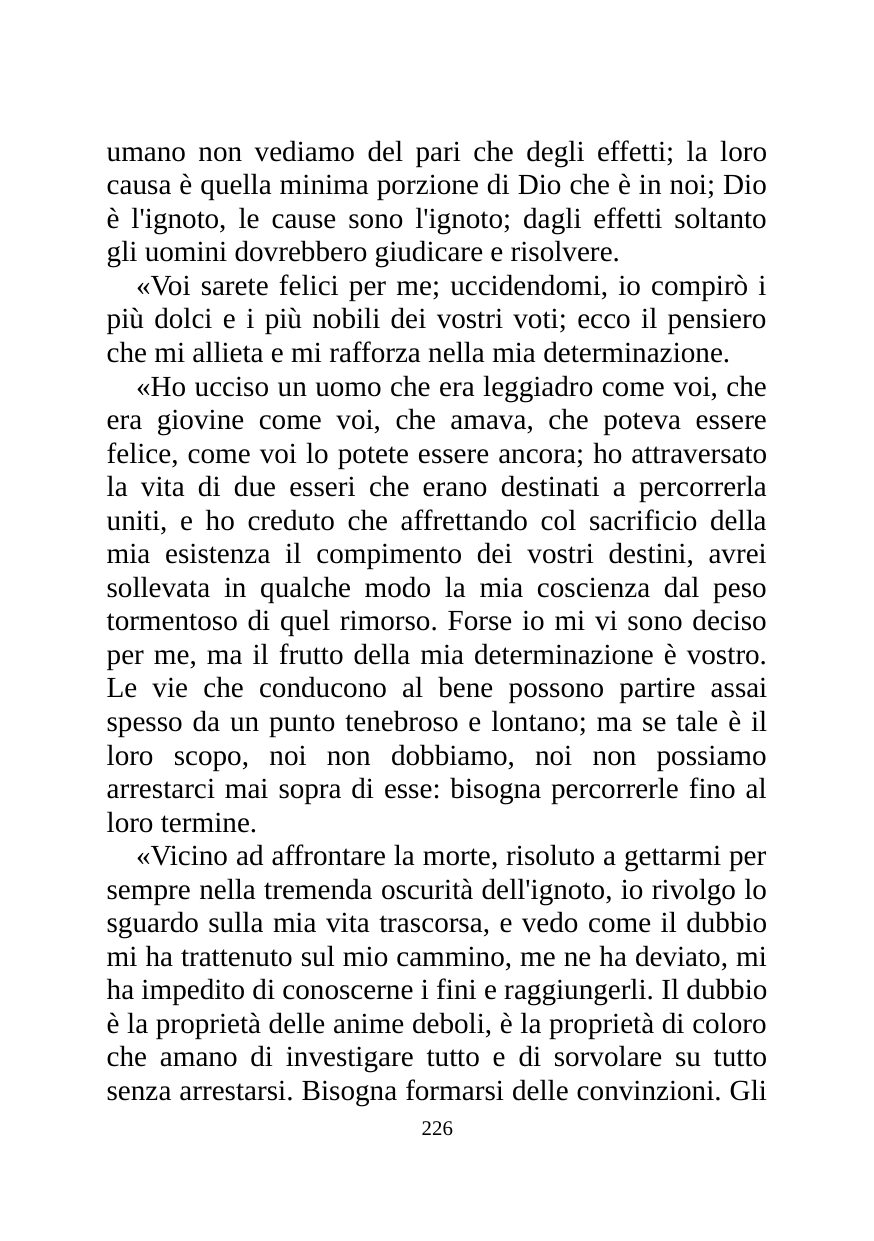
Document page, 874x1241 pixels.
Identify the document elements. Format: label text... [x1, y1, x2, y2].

text «Vicino ad affrontare la morte, risoluto a gettarmi per sempre nella tremenda oscurità dell'ignoto, io rivolgo lo sguardo sulla mia vita trascorsa, e vedo come il dubbio mi ha trattenuto sul mio cammino, me ne ha deviato, mi ha impedito di conoscerne i fini e raggiungerli. Il dubbio è la proprietà delle anime deboli, è la proprietà di coloro che amano di investigare tutto e di sorvolare su tutto senza arrestarsi. Bisogna formarsi delle convinzioni. Gli [106, 838, 768, 1107]
text «Voi sarete felici per me; uccidendomi, io compirò i più dolci e i più nobili dei vostri voti; ecco il pensiero che mi allieta e mi rafforza nella mia determinazione. [106, 268, 768, 369]
text «Ho ucciso un uomo che era leggiadro come voi, che era giovine come voi, che amava, che poteva essere felice, come voi lo potete essere ancora; ho attraversato la vita di due esseri che erano destinati a percorrerla uniti, e ho creduto che affrettando col sacrificio della mia esistenza il compimento dei vostri destini, avrei sollevata in qualche modo la mia coscienza dal peso tormentoso di quel rimorso. Forse io mi vi sono deciso per me, ma il frutto della mia determinazione è vostro. Le vie che conducono al bene possono partire assai spesso da un punto tenebroso e lontano; ma se tale è il loro scopo, noi non dobbiamo, noi non possiamo arrestarci mai sopra di esse: bisogna percorrerle fino al loro termine. [106, 369, 768, 838]
text umano non vediamo del pari che degli effetti; la loro causa è quella minima porzione di Dio che è in noi; Dio è l'ignoto, le cause sono l'ignoto; dagli effetti soltanto gli uomini dovrebbero giudicare e risolvere. [106, 134, 768, 268]
